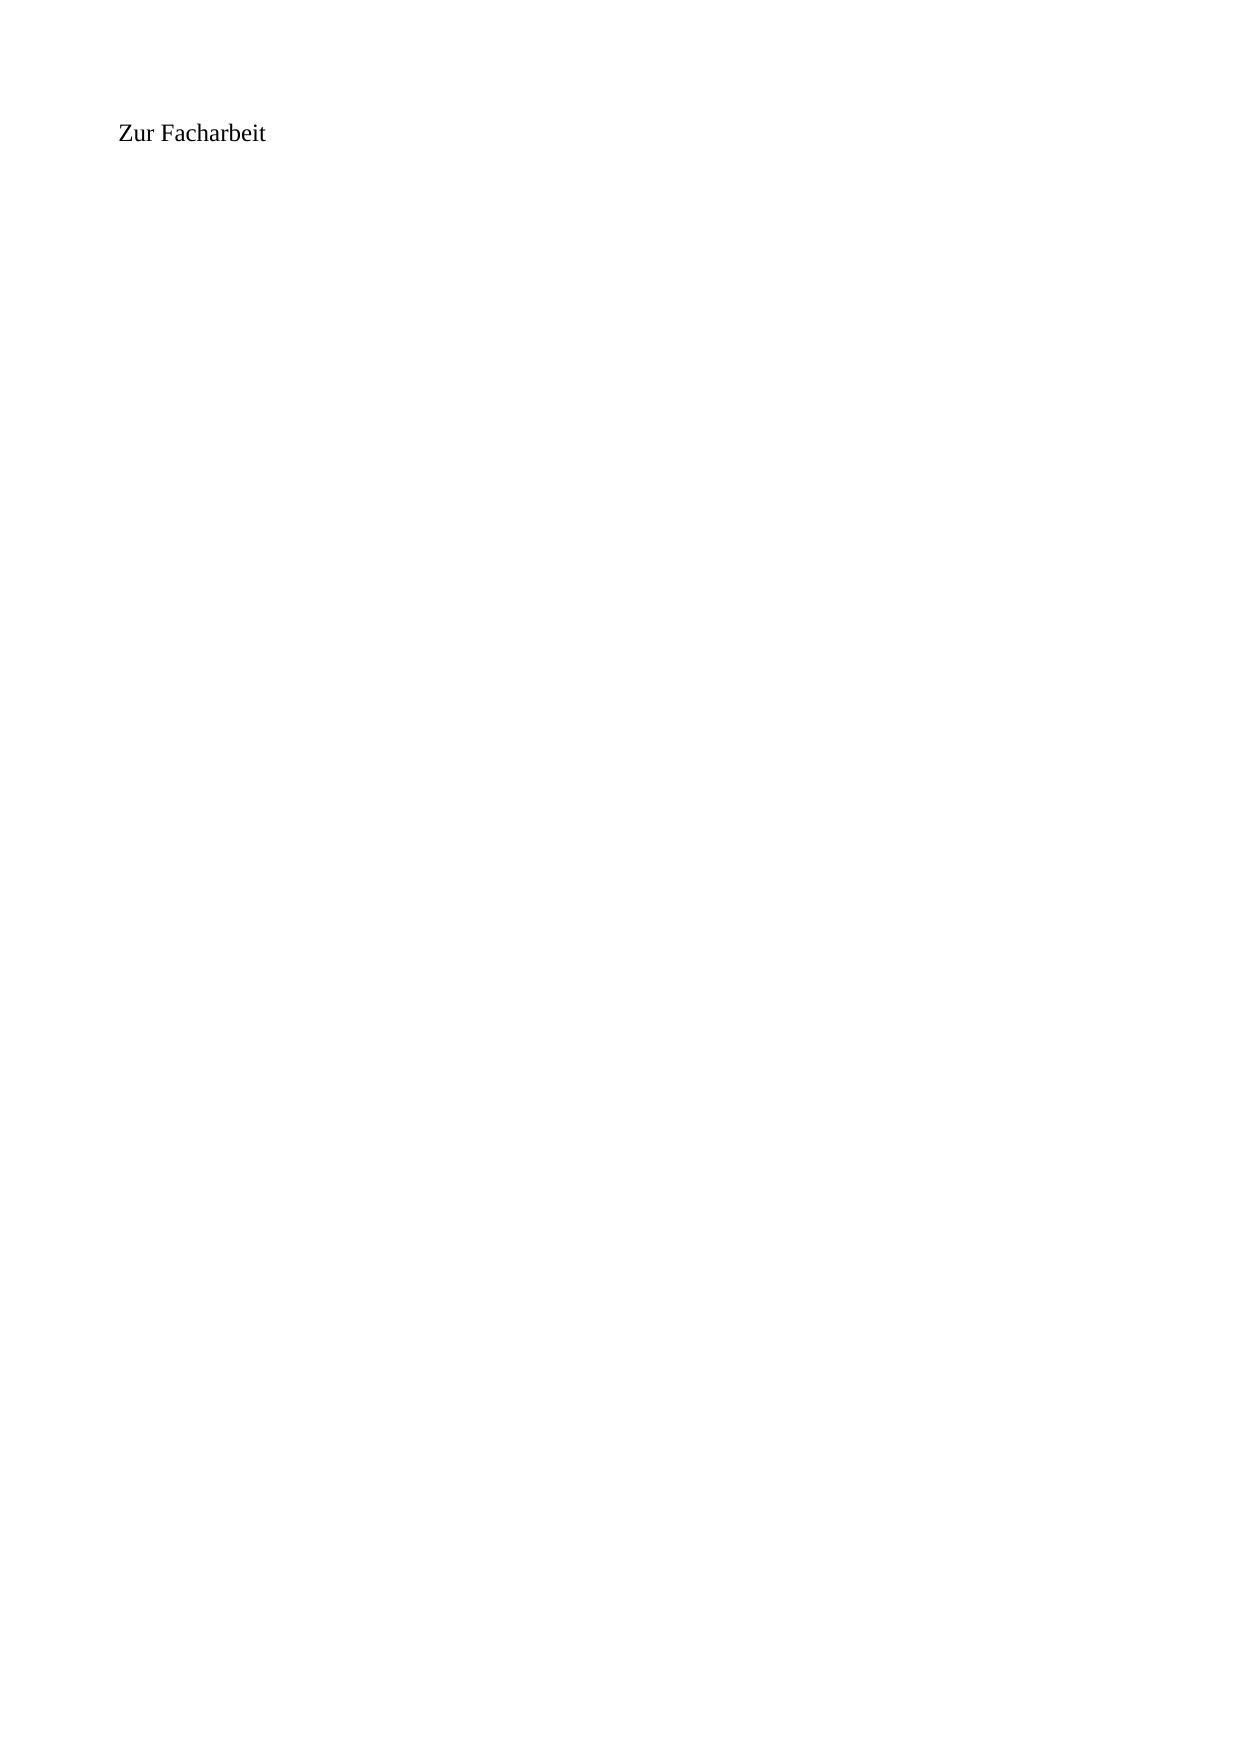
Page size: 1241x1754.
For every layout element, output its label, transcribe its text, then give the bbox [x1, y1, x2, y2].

text Zur Facharbeit [118, 118, 1122, 147]
